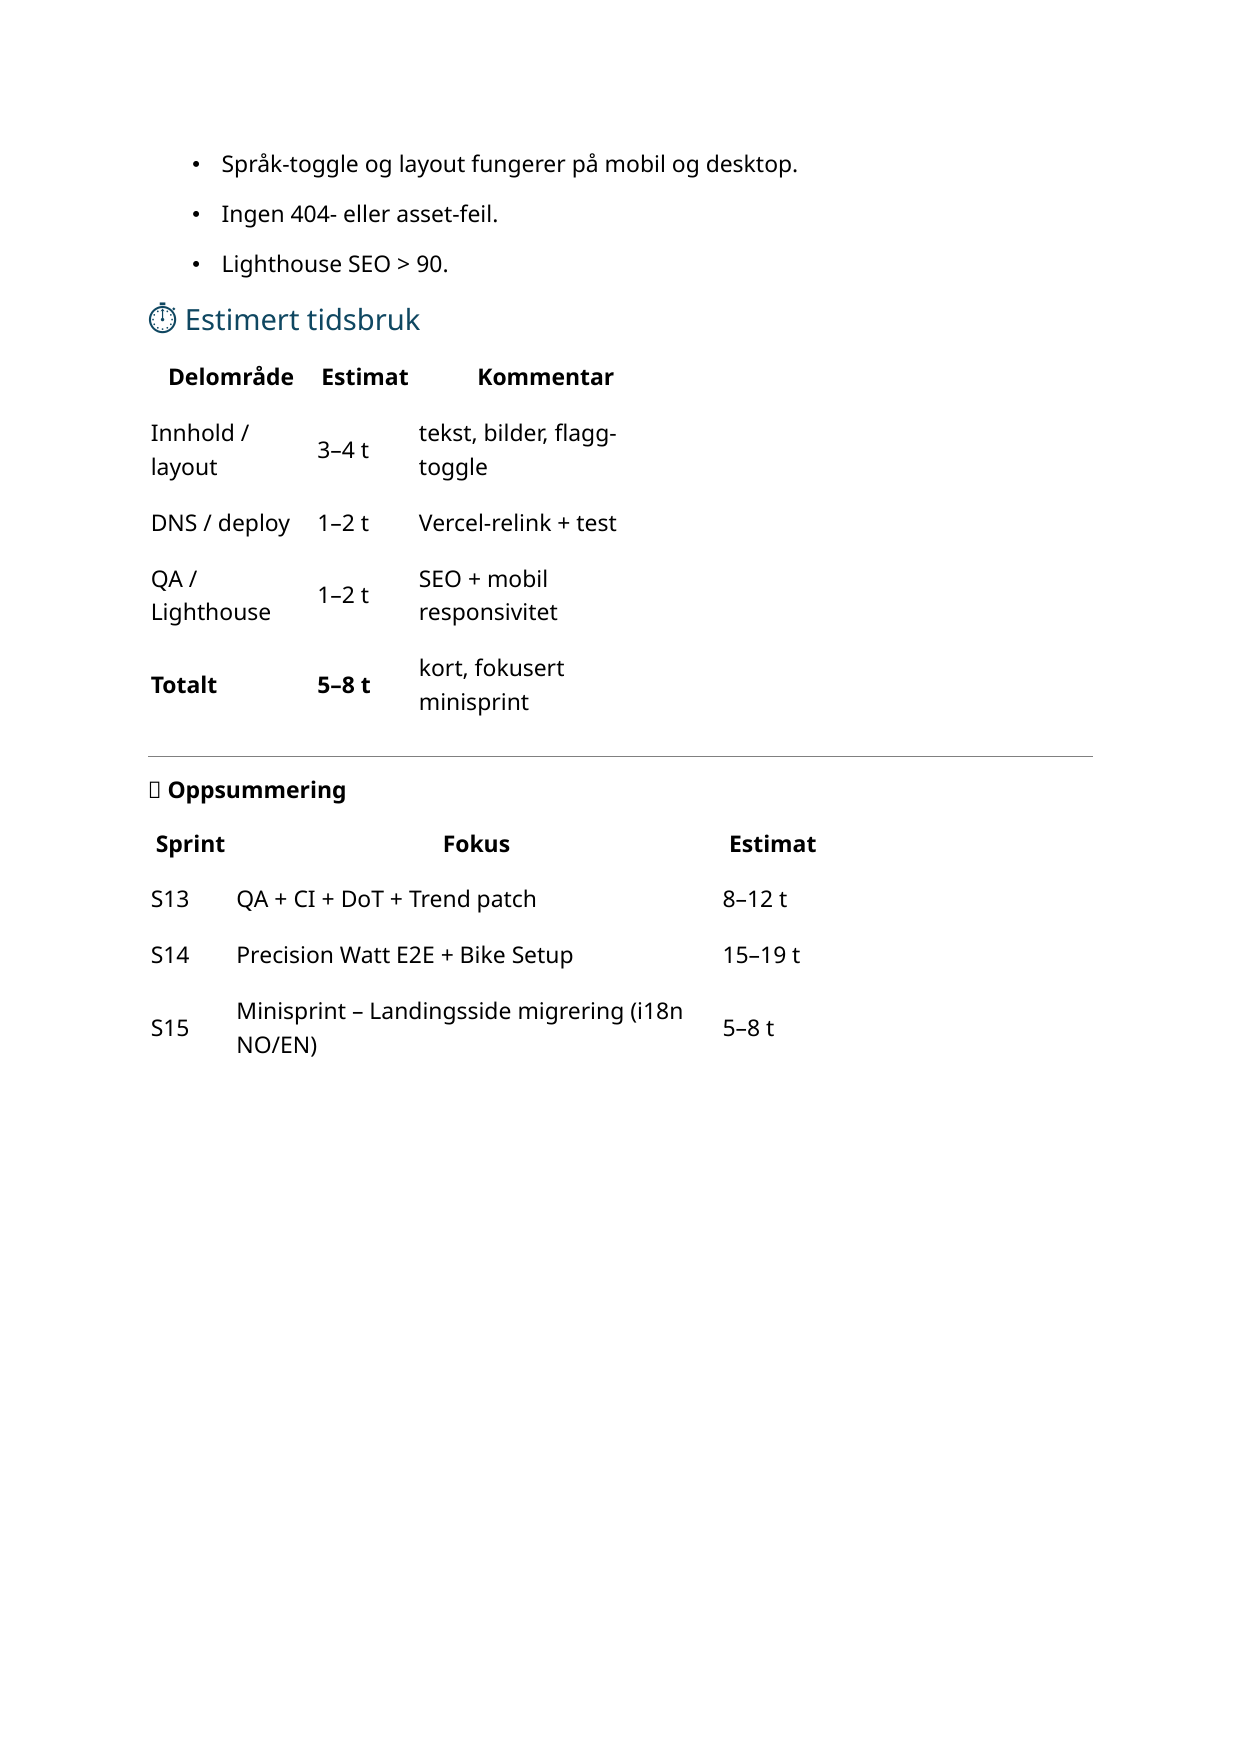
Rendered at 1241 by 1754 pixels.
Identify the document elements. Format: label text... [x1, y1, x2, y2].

table_cell Totalt [148, 649, 314, 739]
table_header Sprint [148, 825, 233, 881]
table_cell Innhold / layout [148, 414, 314, 504]
table_header Estimat [719, 825, 826, 881]
list Ingen 404- eller asset-feil. [192, 198, 1093, 229]
table_cell S13 [148, 881, 233, 936]
table_cell S14 [148, 936, 233, 992]
table_cell Vercel-relink + test [416, 504, 675, 559]
table_cell Minisprint – Landingsside migrering (i18n NO/EN) [233, 992, 719, 1082]
subtitle ⏱️ Estimert tidsbruk [148, 299, 1093, 338]
table_cell SEO + mobil responsivitet [416, 560, 675, 649]
list Lighthouse SEO > 90. [192, 248, 1093, 280]
table_header Kommentar [416, 358, 675, 414]
table_cell S15 [148, 992, 233, 1082]
table_header Estimat [314, 358, 416, 414]
table_cell kort, fokusert minisprint [416, 649, 675, 739]
text ✅ Oppsummering [148, 774, 1093, 806]
table_cell 3–4 t [314, 414, 416, 504]
table_cell DNS / deploy [148, 504, 314, 559]
table_cell QA + CI + DoT + Trend patch [233, 881, 719, 936]
table_header Fokus [233, 825, 719, 881]
table_cell tekst, bilder, flagg-toggle [416, 414, 675, 504]
table_cell 15–19 t [719, 936, 826, 992]
table_cell 1–2 t [314, 504, 416, 559]
table_cell 5–8 t [314, 649, 416, 739]
table_cell QA / Lighthouse [148, 560, 314, 649]
table_cell 1–2 t [314, 560, 416, 649]
table_header Delområde [148, 358, 314, 414]
table_cell 8–12 t [719, 881, 826, 936]
table_cell 5–8 t [719, 992, 826, 1082]
list Språk-toggle og layout fungerer på mobil og desktop. [192, 148, 1093, 179]
table_cell Precision Watt E2E + Bike Setup [233, 936, 719, 992]
